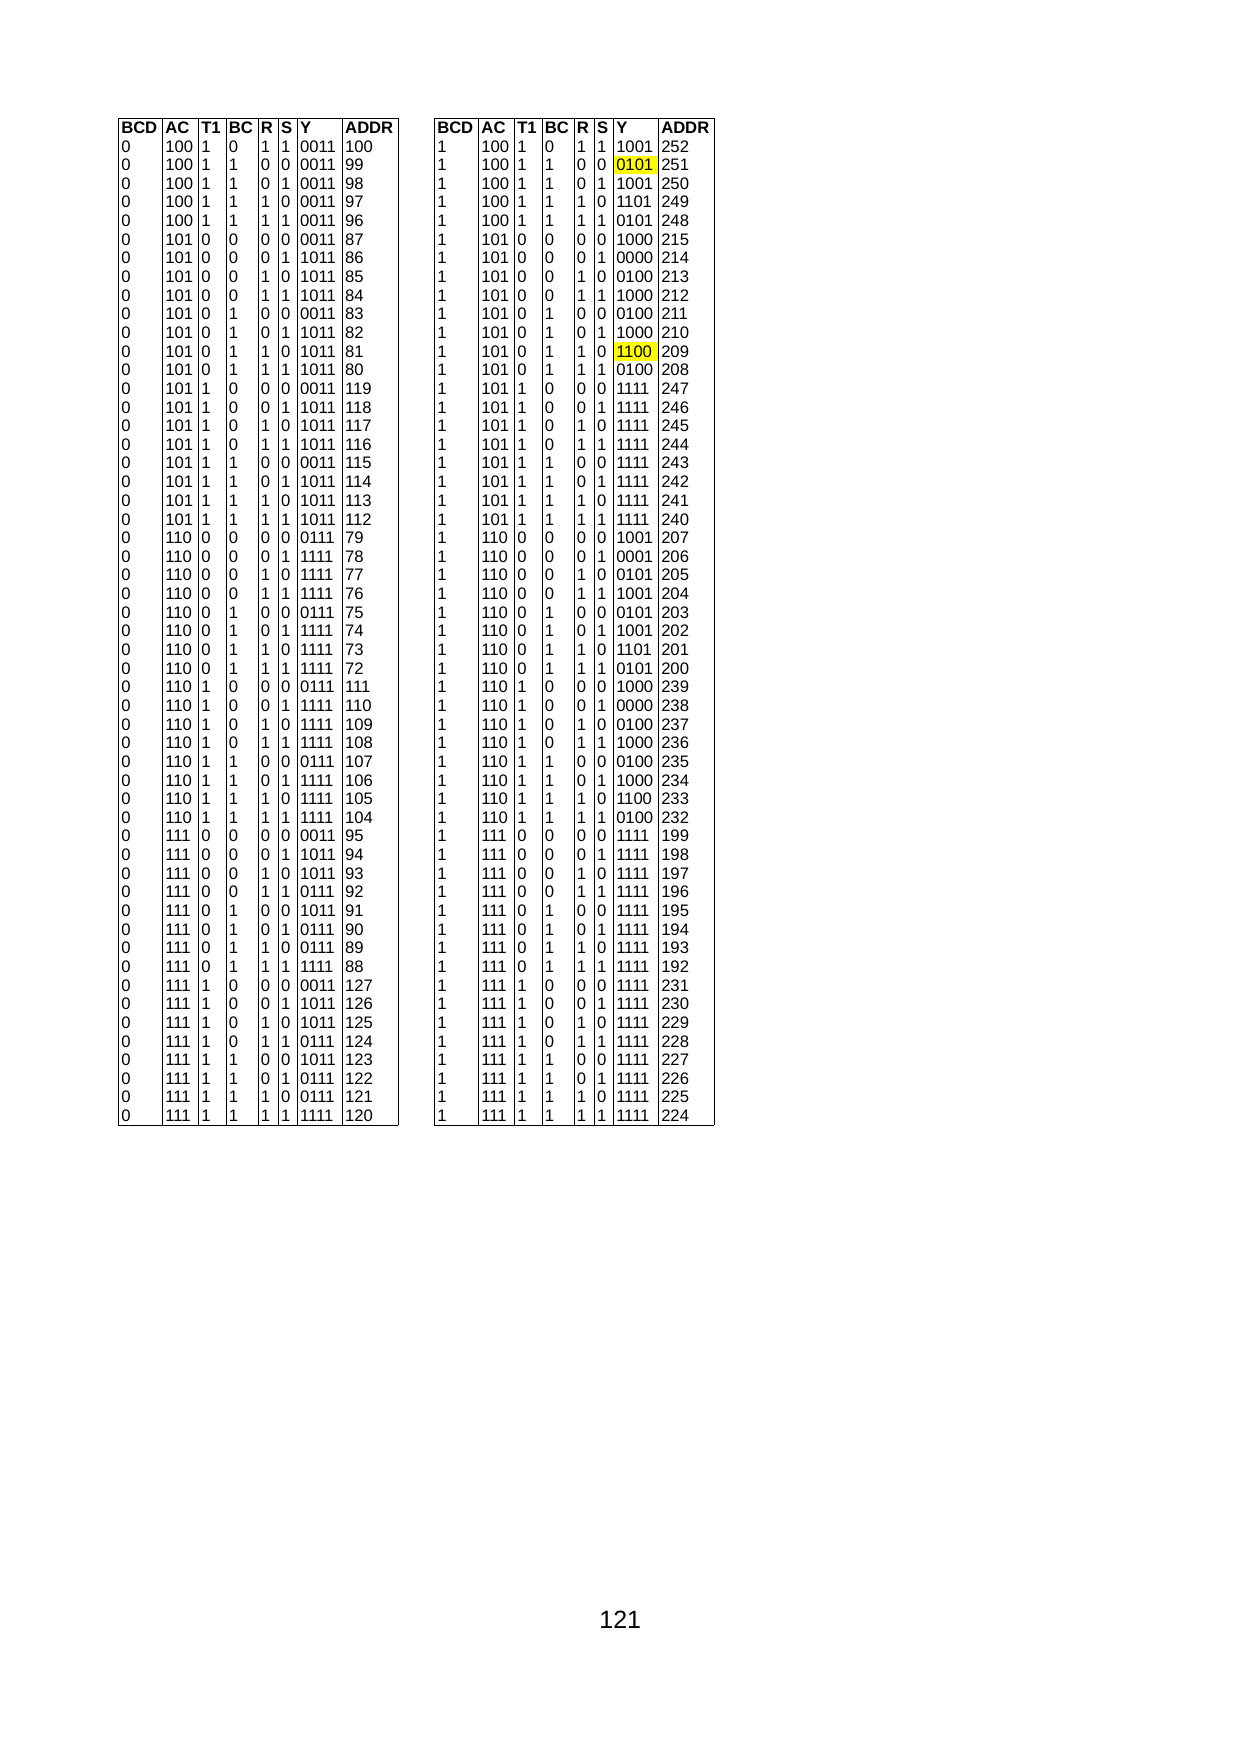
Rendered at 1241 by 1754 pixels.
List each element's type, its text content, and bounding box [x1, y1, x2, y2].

table_cell 0011 [298, 454, 342, 472]
table_cell 204 [659, 584, 714, 603]
table_cell 100 [163, 211, 198, 230]
table_cell 1 [199, 1069, 226, 1088]
table_header AC [479, 119, 514, 137]
table_cell 0 [543, 566, 574, 584]
table_cell [399, 995, 434, 1013]
table_cell 206 [659, 547, 714, 566]
table_cell 199 [659, 827, 714, 845]
table_cell 192 [659, 957, 714, 976]
table_cell 101 [163, 323, 198, 342]
table_cell 0 [575, 379, 594, 398]
table_cell 0 [543, 1013, 574, 1032]
table_cell [399, 417, 434, 435]
table_cell 1111 [298, 771, 342, 789]
table_cell 121 [343, 1088, 398, 1106]
table_cell 111 [163, 1106, 198, 1125]
table_cell 1 [199, 417, 226, 435]
table_cell 127 [343, 976, 398, 994]
table_cell 0 [575, 473, 594, 491]
table_cell 111 [479, 1032, 514, 1051]
table_cell 1111 [614, 845, 658, 864]
table_cell 1111 [298, 659, 342, 678]
table_cell 209 [659, 342, 714, 361]
table_cell 0 [515, 957, 542, 976]
table_cell 0 [259, 529, 278, 547]
table_cell 0 [119, 771, 162, 789]
table_cell 0 [279, 901, 297, 920]
table_cell 1011 [298, 510, 342, 528]
table_header [399, 118, 434, 137]
table_cell [399, 342, 434, 361]
table_cell 0 [259, 920, 278, 939]
table_cell 0111 [298, 603, 342, 622]
table_cell 1 [543, 640, 574, 659]
table_cell 0 [227, 435, 258, 454]
table_cell 1111 [298, 790, 342, 808]
table_cell 1 [435, 193, 478, 211]
table_cell 101 [479, 435, 514, 454]
table_cell 1 [435, 305, 478, 323]
table_cell 213 [659, 268, 714, 286]
table_cell 243 [659, 454, 714, 472]
table_header S [279, 119, 297, 137]
table_header BCD [435, 119, 478, 137]
table_cell 0 [595, 1088, 613, 1106]
table_cell 229 [659, 1013, 714, 1032]
table_cell 0 [279, 790, 297, 808]
table_cell 1 [227, 1088, 258, 1106]
table_cell 0 [279, 1051, 297, 1069]
table_cell 0 [119, 920, 162, 939]
table_cell 1 [435, 827, 478, 845]
table_cell 0 [279, 603, 297, 622]
table_cell 110 [163, 622, 198, 640]
table_cell 1 [435, 417, 478, 435]
table_cell 0 [227, 995, 258, 1013]
table_cell 0 [279, 379, 297, 398]
table_cell 1 [515, 193, 542, 211]
table_cell 1 [575, 510, 594, 528]
table_cell 0 [259, 454, 278, 472]
table_cell 115 [343, 454, 398, 472]
table_cell 1001 [614, 137, 658, 156]
table_cell 208 [659, 361, 714, 379]
table_cell 236 [659, 734, 714, 752]
table_cell 111 [163, 920, 198, 939]
table_cell 100 [163, 137, 198, 156]
table_cell 1 [543, 473, 574, 491]
table_cell 0 [515, 845, 542, 864]
table_cell 1 [259, 1013, 278, 1032]
table_cell 101 [163, 435, 198, 454]
table_cell 105 [343, 790, 398, 808]
table_cell 200 [659, 659, 714, 678]
table_cell 0111 [298, 752, 342, 771]
table_cell 0 [279, 305, 297, 323]
table_cell 110 [479, 752, 514, 771]
table_cell 110 [163, 566, 198, 584]
table_cell 1 [227, 659, 258, 678]
table_cell 211 [659, 305, 714, 323]
table_cell 100 [479, 156, 514, 174]
table_cell 1111 [298, 696, 342, 715]
table_cell 0 [119, 361, 162, 379]
table_cell 1 [227, 1069, 258, 1088]
table_cell 0 [119, 323, 162, 342]
table_cell 0 [575, 976, 594, 994]
table_cell 1 [543, 901, 574, 920]
table_cell 1 [279, 510, 297, 528]
table_cell 1 [199, 976, 226, 994]
table_cell 1011 [298, 1051, 342, 1069]
table_cell 101 [479, 268, 514, 286]
table_cell 86 [343, 249, 398, 267]
table_cell 0101 [614, 566, 658, 584]
table_header T1 [199, 119, 226, 137]
table_cell 1 [435, 361, 478, 379]
table_cell 110 [479, 790, 514, 808]
table_cell 1 [543, 808, 574, 827]
table_cell 0 [279, 1088, 297, 1106]
table_cell 1 [199, 510, 226, 528]
table_cell 0 [515, 603, 542, 622]
table_cell 0011 [298, 379, 342, 398]
table_cell 0 [575, 323, 594, 342]
table_cell 1 [575, 659, 594, 678]
table_cell 1 [199, 1106, 226, 1125]
table_cell 74 [343, 622, 398, 640]
table_cell 0 [543, 249, 574, 267]
table_cell 1 [435, 1051, 478, 1069]
table_cell 238 [659, 696, 714, 715]
table_cell 95 [343, 827, 398, 845]
table_cell 1 [435, 473, 478, 491]
table_cell 203 [659, 603, 714, 622]
table_cell 110 [479, 715, 514, 733]
table_cell 1 [199, 398, 226, 417]
table_cell 99 [343, 156, 398, 174]
table_cell 1 [259, 1032, 278, 1051]
table_cell 1 [259, 939, 278, 957]
table_cell 1 [515, 808, 542, 827]
table_cell 101 [479, 491, 514, 510]
table_cell 1 [575, 211, 594, 230]
table_cell 1 [259, 286, 278, 305]
table_cell 0 [119, 473, 162, 491]
table_cell 1 [435, 790, 478, 808]
table_cell 1111 [614, 883, 658, 901]
table_cell 110 [479, 622, 514, 640]
table_cell [399, 323, 434, 342]
table_cell 1 [435, 268, 478, 286]
table_cell 225 [659, 1088, 714, 1106]
table_cell 1 [543, 1069, 574, 1088]
table_cell 0 [119, 883, 162, 901]
table_cell 196 [659, 883, 714, 901]
table_cell 0111 [298, 1069, 342, 1088]
table_cell 0 [227, 286, 258, 305]
table_cell 0100 [614, 752, 658, 771]
table_cell 1 [227, 491, 258, 510]
table_cell 0 [259, 995, 278, 1013]
table_cell [399, 193, 434, 211]
table_cell 1 [543, 1088, 574, 1106]
table_cell [399, 491, 434, 510]
table_cell 101 [163, 249, 198, 267]
table_cell 101 [479, 510, 514, 528]
table_cell 1 [435, 864, 478, 883]
table_cell 0011 [298, 174, 342, 193]
table_cell 1 [227, 957, 258, 976]
table_cell 0 [595, 715, 613, 733]
table_cell 0 [543, 678, 574, 696]
table_cell [399, 435, 434, 454]
table_cell 0 [199, 901, 226, 920]
table_cell 0111 [298, 1088, 342, 1106]
table_cell 1011 [298, 491, 342, 510]
table_cell 1 [435, 211, 478, 230]
table_cell 1 [279, 622, 297, 640]
table_cell 1 [435, 603, 478, 622]
table_cell 0 [199, 547, 226, 566]
table_cell 1 [259, 864, 278, 883]
table_cell 0 [259, 696, 278, 715]
table_cell 111 [163, 1088, 198, 1106]
table_header BC [543, 119, 574, 137]
table_cell 1 [543, 1106, 574, 1125]
table_cell 1 [227, 901, 258, 920]
table_cell [399, 827, 434, 845]
table_cell 111 [163, 864, 198, 883]
table_cell 1111 [614, 901, 658, 920]
table_cell 0 [515, 939, 542, 957]
table_cell 1 [435, 734, 478, 752]
table_cell 111 [479, 920, 514, 939]
table_cell 1111 [614, 417, 658, 435]
table_cell 1111 [614, 1051, 658, 1069]
table_cell 0 [595, 939, 613, 957]
table_cell [399, 529, 434, 547]
table_cell 76 [343, 584, 398, 603]
table_cell 107 [343, 752, 398, 771]
table_cell 0 [575, 1069, 594, 1088]
table_cell 232 [659, 808, 714, 827]
table_cell 111 [163, 939, 198, 957]
table_cell 0 [279, 939, 297, 957]
table_cell 100 [343, 137, 398, 156]
table_cell 0 [119, 1106, 162, 1125]
table_cell 1 [575, 268, 594, 286]
table_cell 1 [279, 1032, 297, 1051]
table_cell 0 [279, 342, 297, 361]
table_cell [399, 566, 434, 584]
table_cell 0 [543, 529, 574, 547]
table_cell 1 [279, 584, 297, 603]
table_cell 1 [279, 920, 297, 939]
table_cell 101 [479, 342, 514, 361]
table_cell 1 [227, 473, 258, 491]
table_cell 1 [279, 659, 297, 678]
table_cell 1 [515, 1106, 542, 1125]
table_cell 0 [595, 379, 613, 398]
table_cell 0 [543, 845, 574, 864]
table_cell 87 [343, 230, 398, 249]
table_cell [399, 211, 434, 230]
table_cell 110 [163, 790, 198, 808]
table_cell 0 [119, 845, 162, 864]
table_cell 101 [163, 230, 198, 249]
table_cell 111 [479, 1051, 514, 1069]
table_cell 1 [435, 379, 478, 398]
table_cell 0 [199, 584, 226, 603]
table_cell 0 [595, 566, 613, 584]
table_cell 0 [515, 566, 542, 584]
table_cell 1 [595, 249, 613, 267]
table_cell [399, 473, 434, 491]
table_cell 1 [227, 342, 258, 361]
table_cell 1 [515, 174, 542, 193]
table_cell 0011 [298, 230, 342, 249]
table_cell 0 [119, 976, 162, 994]
table_cell 1 [543, 622, 574, 640]
table_cell 1 [543, 305, 574, 323]
table_cell 1111 [614, 379, 658, 398]
table_cell 79 [343, 529, 398, 547]
table_cell 1111 [614, 491, 658, 510]
table_cell 0 [259, 305, 278, 323]
table_cell 111 [479, 1013, 514, 1032]
table_header Y [614, 119, 658, 137]
table_cell 1111 [298, 547, 342, 566]
table_cell 1 [543, 920, 574, 939]
table_cell 111 [479, 995, 514, 1013]
table_cell 248 [659, 211, 714, 230]
table_cell 0 [227, 230, 258, 249]
table_cell 0 [515, 827, 542, 845]
table_cell 1100 [614, 342, 658, 361]
table_cell 1111 [614, 976, 658, 994]
table_header ADDR [659, 119, 714, 137]
table_cell 224 [659, 1106, 714, 1125]
table_cell 1 [543, 323, 574, 342]
table_cell 0 [119, 622, 162, 640]
table_cell 1 [435, 1106, 478, 1125]
table_cell 1 [227, 323, 258, 342]
table_cell 1 [199, 1051, 226, 1069]
table_cell 227 [659, 1051, 714, 1069]
table_cell 249 [659, 193, 714, 211]
table_cell 1 [543, 603, 574, 622]
table_cell 1 [595, 622, 613, 640]
table_cell [399, 510, 434, 528]
table_cell 1 [435, 622, 478, 640]
table_cell 0 [543, 976, 574, 994]
table_cell 0 [515, 268, 542, 286]
table_cell 0 [119, 603, 162, 622]
table_cell 110 [479, 771, 514, 789]
table_cell 1 [543, 1051, 574, 1069]
table_cell 101 [163, 379, 198, 398]
table_cell 0111 [298, 678, 342, 696]
table_cell 110 [479, 640, 514, 659]
table_cell 0 [199, 883, 226, 901]
table_cell 100 [479, 174, 514, 193]
table_cell 108 [343, 734, 398, 752]
table_cell 113 [343, 491, 398, 510]
table_cell 1 [279, 734, 297, 752]
table_cell 100 [479, 211, 514, 230]
table_cell 0 [199, 622, 226, 640]
table_cell 0 [543, 864, 574, 883]
table_cell 0 [575, 305, 594, 323]
table_cell 111 [479, 1106, 514, 1125]
table_header R [575, 119, 594, 137]
table_cell 1 [515, 398, 542, 417]
table_cell 0 [119, 510, 162, 528]
table_cell 0 [279, 268, 297, 286]
table_cell [399, 640, 434, 659]
table_cell 101 [479, 417, 514, 435]
table_cell 228 [659, 1032, 714, 1051]
table_cell 201 [659, 640, 714, 659]
table_cell 96 [343, 211, 398, 230]
table_cell 101 [479, 398, 514, 417]
table_cell 1011 [298, 417, 342, 435]
table_cell [399, 305, 434, 323]
table_cell 1111 [614, 435, 658, 454]
table_cell 251 [659, 156, 714, 174]
table_cell 101 [163, 305, 198, 323]
table_cell 1 [515, 379, 542, 398]
table_cell 1 [279, 249, 297, 267]
table_cell 0101 [614, 211, 658, 230]
table_cell 88 [343, 957, 398, 976]
table_cell [399, 790, 434, 808]
table_cell 0 [515, 305, 542, 323]
table_cell 1 [259, 417, 278, 435]
table_cell 0 [575, 547, 594, 566]
table_cell 1 [199, 211, 226, 230]
table_cell 0 [119, 864, 162, 883]
table_cell 0 [259, 323, 278, 342]
table_cell 1011 [298, 323, 342, 342]
table_cell 0 [227, 976, 258, 994]
table_cell 0 [543, 379, 574, 398]
table_cell 0011 [298, 827, 342, 845]
table_cell 1111 [614, 1013, 658, 1032]
table_cell 1 [199, 1088, 226, 1106]
table_cell 0 [259, 752, 278, 771]
table_cell 101 [479, 323, 514, 342]
table_cell 110 [163, 696, 198, 715]
table_cell 0 [119, 584, 162, 603]
table_cell 1 [259, 510, 278, 528]
table_cell 0 [595, 603, 613, 622]
table_cell 0 [199, 529, 226, 547]
table_cell 1011 [298, 995, 342, 1013]
table_cell 1 [543, 659, 574, 678]
table_cell [399, 398, 434, 417]
table_cell 0 [199, 603, 226, 622]
table_cell 0 [259, 230, 278, 249]
table_cell 1001 [614, 584, 658, 603]
table_cell 1 [515, 1013, 542, 1032]
table_cell 0 [279, 529, 297, 547]
table_cell 1011 [298, 398, 342, 417]
table_cell 1 [259, 715, 278, 733]
table_cell 202 [659, 622, 714, 640]
table_cell 1 [199, 771, 226, 789]
table_cell 1 [259, 435, 278, 454]
table_cell [399, 715, 434, 733]
table_cell 1 [259, 659, 278, 678]
table_cell 1 [595, 211, 613, 230]
table_cell 0 [543, 1032, 574, 1051]
table_cell 0 [119, 678, 162, 696]
table_cell 0 [279, 193, 297, 211]
table_cell 1 [199, 454, 226, 472]
table_cell 0 [515, 547, 542, 566]
table_cell 1 [435, 1088, 478, 1106]
table_cell 1 [279, 1069, 297, 1088]
table_cell 1011 [298, 342, 342, 361]
table_cell 0 [595, 491, 613, 510]
table_cell 1 [515, 734, 542, 752]
table_cell 0011 [298, 976, 342, 994]
table_cell 230 [659, 995, 714, 1013]
table_cell 0 [199, 230, 226, 249]
table_cell 100 [163, 156, 198, 174]
table_cell 1 [575, 435, 594, 454]
table_cell 0 [515, 249, 542, 267]
table_cell 1011 [298, 1013, 342, 1032]
table_cell 0 [515, 622, 542, 640]
table_cell 1 [515, 1069, 542, 1088]
table_cell 1111 [614, 957, 658, 976]
table_cell [399, 976, 434, 994]
table_cell 1 [595, 920, 613, 939]
table_cell 241 [659, 491, 714, 510]
table_cell 0111 [298, 529, 342, 547]
table_cell 110 [163, 734, 198, 752]
table_cell 0 [575, 603, 594, 622]
table_cell 0 [575, 174, 594, 193]
table_cell 0 [543, 137, 574, 156]
table_cell 111 [163, 1051, 198, 1069]
table_cell 101 [163, 361, 198, 379]
table_cell [399, 137, 434, 156]
table_cell 1 [435, 286, 478, 305]
table_cell 234 [659, 771, 714, 789]
table_cell 0 [515, 901, 542, 920]
table_cell 0 [119, 193, 162, 211]
table_cell 101 [479, 379, 514, 398]
table_cell 1 [575, 137, 594, 156]
table_cell 1 [515, 976, 542, 994]
table_cell 1 [435, 156, 478, 174]
table_cell 0 [595, 678, 613, 696]
table_cell 0 [279, 976, 297, 994]
table_cell 0 [119, 696, 162, 715]
table_cell 1 [199, 752, 226, 771]
table_cell 110 [163, 752, 198, 771]
table_cell 1 [595, 547, 613, 566]
table_cell 1 [435, 659, 478, 678]
table_cell 1 [227, 771, 258, 789]
table_cell 0 [595, 230, 613, 249]
table_cell 1 [259, 268, 278, 286]
table_cell 100 [163, 174, 198, 193]
table_cell 104 [343, 808, 398, 827]
table_cell [399, 174, 434, 193]
table_cell 1 [595, 174, 613, 193]
table_cell 1 [575, 417, 594, 435]
table_cell 0 [119, 566, 162, 584]
table_cell 244 [659, 435, 714, 454]
table_cell 0 [543, 883, 574, 901]
table_cell 1 [199, 1013, 226, 1032]
table_cell 0 [227, 827, 258, 845]
table_cell 0 [279, 864, 297, 883]
table_cell 1 [279, 1106, 297, 1125]
table_cell 0100 [614, 715, 658, 733]
table_cell 0 [543, 547, 574, 566]
table_cell 1 [515, 771, 542, 789]
table_cell 0 [515, 920, 542, 939]
table_cell 0101 [614, 156, 658, 174]
table_cell 114 [343, 473, 398, 491]
table_cell 212 [659, 286, 714, 305]
table_cell 0 [279, 1013, 297, 1032]
table_cell 1011 [298, 249, 342, 267]
table_cell 1 [595, 361, 613, 379]
table_cell 1 [575, 640, 594, 659]
table_cell 1 [575, 361, 594, 379]
table_cell 1 [435, 529, 478, 547]
table_cell 0 [279, 156, 297, 174]
table_cell [399, 622, 434, 640]
table_cell [399, 156, 434, 174]
table_cell 0 [575, 920, 594, 939]
table_cell 1100 [614, 790, 658, 808]
table_cell 1 [199, 808, 226, 827]
table_cell 0011 [298, 137, 342, 156]
table_cell 1 [435, 398, 478, 417]
table_cell 111 [479, 976, 514, 994]
table_cell 0111 [298, 883, 342, 901]
table_cell 0 [575, 845, 594, 864]
table_cell 0 [227, 678, 258, 696]
table_cell 110 [479, 529, 514, 547]
table_cell 0 [259, 547, 278, 566]
table_cell 111 [479, 845, 514, 864]
table_cell 1 [259, 1088, 278, 1106]
table_cell 0 [119, 491, 162, 510]
table_cell 0 [575, 622, 594, 640]
table_cell 111 [163, 827, 198, 845]
table_cell 1 [227, 939, 258, 957]
table_cell 1111 [298, 734, 342, 752]
table_cell 1 [199, 491, 226, 510]
table_cell 0 [227, 417, 258, 435]
table_cell 1011 [298, 845, 342, 864]
table_cell [399, 230, 434, 249]
table_cell [399, 286, 434, 305]
table_cell 197 [659, 864, 714, 883]
table_cell 1111 [614, 398, 658, 417]
table_cell 1 [575, 715, 594, 733]
table_cell 1011 [298, 864, 342, 883]
table_cell [399, 1106, 434, 1125]
table_cell 0 [227, 883, 258, 901]
table_cell 1001 [614, 174, 658, 193]
table_cell 1 [259, 883, 278, 901]
table_cell 110 [479, 659, 514, 678]
table_cell 101 [479, 305, 514, 323]
table_cell 0 [543, 268, 574, 286]
table_cell 0 [199, 920, 226, 939]
table_cell [399, 268, 434, 286]
table_cell 0 [119, 715, 162, 733]
table_header Y [298, 119, 342, 137]
table_cell 110 [163, 808, 198, 827]
table_cell 1111 [298, 808, 342, 827]
table_cell 0100 [614, 808, 658, 827]
table_cell 1 [575, 286, 594, 305]
table_cell 0 [199, 864, 226, 883]
table_cell 1 [435, 566, 478, 584]
table_cell 112 [343, 510, 398, 528]
table_cell 0 [279, 715, 297, 733]
table_cell 1 [543, 510, 574, 528]
table_cell 1 [259, 566, 278, 584]
table_cell 0 [259, 249, 278, 267]
table_cell 1000 [614, 323, 658, 342]
table_cell 1 [435, 640, 478, 659]
table_cell 0 [227, 696, 258, 715]
table_cell 0 [595, 342, 613, 361]
table_cell 122 [343, 1069, 398, 1088]
table_cell 0 [279, 230, 297, 249]
table_cell 1 [435, 808, 478, 827]
table_cell 1011 [298, 286, 342, 305]
table_cell 111 [163, 1013, 198, 1032]
table_cell 0 [575, 995, 594, 1013]
table_cell 1111 [298, 957, 342, 976]
table_cell 0 [595, 790, 613, 808]
table_cell 1 [279, 435, 297, 454]
table_cell 1 [259, 584, 278, 603]
table_cell 0 [199, 640, 226, 659]
table_cell 0 [543, 584, 574, 603]
table_cell 0 [543, 715, 574, 733]
table_cell 1 [575, 491, 594, 510]
table_cell 111 [479, 901, 514, 920]
table_cell 0 [595, 864, 613, 883]
table_cell 111 [163, 1032, 198, 1051]
table_cell 1111 [298, 640, 342, 659]
table_cell 252 [659, 137, 714, 156]
table_cell 1 [515, 491, 542, 510]
table_cell 1 [435, 230, 478, 249]
table_cell 0 [259, 379, 278, 398]
table_cell 0 [259, 976, 278, 994]
table_cell 1 [595, 957, 613, 976]
table_cell 0 [227, 1032, 258, 1051]
table_cell 1 [515, 1051, 542, 1069]
table_cell 1 [227, 790, 258, 808]
table_cell 101 [479, 454, 514, 472]
table_cell 0 [515, 584, 542, 603]
table_cell 101 [163, 286, 198, 305]
table_cell 1 [595, 137, 613, 156]
table_cell 110 [479, 603, 514, 622]
table_cell 240 [659, 510, 714, 528]
table_cell 0 [119, 752, 162, 771]
table_cell 0 [595, 1013, 613, 1032]
table_cell 0 [119, 995, 162, 1013]
table_cell 0 [227, 864, 258, 883]
table_cell 0 [575, 249, 594, 267]
table_cell 1 [435, 939, 478, 957]
table_cell 226 [659, 1069, 714, 1088]
table_cell 0 [543, 734, 574, 752]
table_cell 1 [199, 696, 226, 715]
table_cell 0 [199, 566, 226, 584]
table_cell 1 [435, 995, 478, 1013]
table_cell 110 [479, 734, 514, 752]
table_cell 101 [163, 491, 198, 510]
table_cell 0 [119, 957, 162, 976]
table_cell 100 [479, 193, 514, 211]
table_cell 0 [227, 845, 258, 864]
table_cell [399, 808, 434, 827]
table_cell 1 [595, 398, 613, 417]
table_cell 1 [259, 808, 278, 827]
table_cell 195 [659, 901, 714, 920]
table_cell 1001 [614, 622, 658, 640]
table_cell 1 [575, 734, 594, 752]
table_cell 0 [543, 696, 574, 715]
table_cell 0111 [298, 939, 342, 957]
table_cell 1 [515, 678, 542, 696]
table_cell 0 [259, 827, 278, 845]
table_cell 111 [479, 1088, 514, 1106]
table_cell 1 [227, 752, 258, 771]
table_cell 1 [515, 510, 542, 528]
table_cell 1 [575, 193, 594, 211]
table_cell 1 [595, 696, 613, 715]
table_cell 0 [199, 286, 226, 305]
table_cell 1 [279, 361, 297, 379]
table_cell 0011 [298, 211, 342, 230]
table_cell 1 [227, 640, 258, 659]
table_cell 101 [163, 473, 198, 491]
table_cell 1000 [614, 286, 658, 305]
table_cell 1 [435, 752, 478, 771]
table_cell 0 [575, 529, 594, 547]
table_cell 1 [227, 1106, 258, 1125]
table_cell 111 [479, 1069, 514, 1088]
table_cell 0 [227, 398, 258, 417]
table_cell 0 [259, 174, 278, 193]
table_cell 0 [199, 305, 226, 323]
table_cell 77 [343, 566, 398, 584]
table_cell [399, 901, 434, 920]
table_cell 0 [119, 211, 162, 230]
table_cell 1 [279, 398, 297, 417]
table_cell 0 [259, 622, 278, 640]
table_cell 1 [575, 883, 594, 901]
table_cell 0 [279, 752, 297, 771]
table_cell 111 [163, 957, 198, 976]
table_cell 1111 [614, 920, 658, 939]
table_cell 0 [227, 566, 258, 584]
table_cell 101 [479, 473, 514, 491]
table_cell [399, 752, 434, 771]
table_cell 110 [163, 678, 198, 696]
table_cell 1 [575, 939, 594, 957]
table_cell 0 [227, 1013, 258, 1032]
table_cell 0 [119, 659, 162, 678]
table_cell 1 [595, 1032, 613, 1051]
table_cell 1 [575, 864, 594, 883]
table_cell 1 [595, 584, 613, 603]
table_cell 0111 [298, 920, 342, 939]
table_cell 111 [479, 957, 514, 976]
table_cell 1 [199, 379, 226, 398]
table_cell 1 [435, 584, 478, 603]
table_cell 0 [595, 417, 613, 435]
table_cell 0011 [298, 193, 342, 211]
table_cell 1 [595, 883, 613, 901]
table_cell 80 [343, 361, 398, 379]
table_cell 1111 [298, 622, 342, 640]
table_cell 109 [343, 715, 398, 733]
table_cell 101 [163, 342, 198, 361]
table_cell 1000 [614, 771, 658, 789]
table_cell 0 [575, 398, 594, 417]
table_cell 97 [343, 193, 398, 211]
table_cell 1 [199, 734, 226, 752]
table_cell 246 [659, 398, 714, 417]
table_cell 0 [119, 529, 162, 547]
table_cell 0101 [614, 603, 658, 622]
table_cell 124 [343, 1032, 398, 1051]
table_cell 0 [119, 808, 162, 827]
table_cell 1 [435, 715, 478, 733]
table_header S [595, 119, 613, 137]
table_cell 0 [515, 323, 542, 342]
table_cell 1 [227, 920, 258, 939]
table_cell 0 [119, 901, 162, 920]
table_cell 1 [543, 361, 574, 379]
table_cell 0111 [298, 1032, 342, 1051]
table_cell 0 [227, 379, 258, 398]
table_cell [399, 696, 434, 715]
table_cell 1011 [298, 901, 342, 920]
table_cell 0 [575, 1051, 594, 1069]
table_cell 101 [479, 286, 514, 305]
table_cell 237 [659, 715, 714, 733]
table_cell 0 [259, 156, 278, 174]
table_cell 1 [199, 678, 226, 696]
table_cell 84 [343, 286, 398, 305]
table_cell 0 [575, 696, 594, 715]
table_cell 1101 [614, 640, 658, 659]
table_cell 0 [119, 939, 162, 957]
table_cell 1 [595, 771, 613, 789]
table_cell 0 [199, 939, 226, 957]
table_cell 1 [279, 995, 297, 1013]
table_cell [399, 1051, 434, 1069]
table_cell [399, 883, 434, 901]
table_cell [399, 379, 434, 398]
table_cell 1 [279, 808, 297, 827]
table_cell 1111 [298, 1106, 342, 1125]
table_cell 0 [227, 529, 258, 547]
table_cell 110 [479, 696, 514, 715]
table_cell 1 [595, 510, 613, 528]
table_cell 1 [227, 622, 258, 640]
table_cell 0 [199, 659, 226, 678]
table_cell 1011 [298, 268, 342, 286]
table_cell 1 [515, 435, 542, 454]
table_cell 1 [543, 939, 574, 957]
table_cell 1 [227, 1051, 258, 1069]
table_cell 0 [119, 1013, 162, 1032]
table_cell 0 [575, 156, 594, 174]
table_header BC [227, 119, 258, 137]
table_cell [399, 734, 434, 752]
table_cell 0 [515, 361, 542, 379]
table_cell 111 [163, 883, 198, 901]
table_cell 0 [595, 156, 613, 174]
table_cell 0 [199, 249, 226, 267]
table_cell 0 [119, 286, 162, 305]
table_cell 92 [343, 883, 398, 901]
table_cell 1 [435, 678, 478, 696]
table_cell 1 [259, 342, 278, 361]
table_cell 1 [279, 845, 297, 864]
table_cell 110 [163, 584, 198, 603]
table_cell 0 [259, 678, 278, 696]
table_cell 0 [259, 473, 278, 491]
table_cell 0 [119, 1051, 162, 1069]
table_cell 0 [259, 901, 278, 920]
table_cell 111 [479, 939, 514, 957]
table_cell 0 [119, 734, 162, 752]
table_cell 1 [435, 696, 478, 715]
table_cell 117 [343, 417, 398, 435]
table_cell 1 [279, 211, 297, 230]
table_cell 78 [343, 547, 398, 566]
table_cell 111 [479, 864, 514, 883]
table_cell [399, 771, 434, 789]
table_cell 1 [543, 174, 574, 193]
table_cell 0 [515, 864, 542, 883]
table_cell 1 [515, 1032, 542, 1051]
table_cell [399, 1088, 434, 1106]
table_cell 110 [163, 547, 198, 566]
table_cell 1 [543, 771, 574, 789]
table_cell 0 [199, 268, 226, 286]
table_cell 1 [259, 211, 278, 230]
table_cell 0 [595, 640, 613, 659]
table_cell 1 [227, 193, 258, 211]
table_cell [399, 864, 434, 883]
table_cell 0 [279, 566, 297, 584]
table_cell 250 [659, 174, 714, 193]
table_cell 1111 [614, 827, 658, 845]
table_cell 1 [259, 491, 278, 510]
table_cell 0 [259, 1069, 278, 1088]
table_cell 0 [543, 230, 574, 249]
table_cell 1 [259, 790, 278, 808]
table_cell 1 [595, 323, 613, 342]
table_cell 1 [259, 1106, 278, 1125]
table_cell 0 [119, 379, 162, 398]
table_cell 101 [163, 398, 198, 417]
table_cell 1 [595, 1069, 613, 1088]
table_cell 1 [515, 752, 542, 771]
table_cell 1 [595, 995, 613, 1013]
table_cell 214 [659, 249, 714, 267]
table_cell 101 [479, 249, 514, 267]
table_cell [399, 845, 434, 864]
table_cell 0 [515, 529, 542, 547]
table_cell 91 [343, 901, 398, 920]
table_cell 0 [119, 268, 162, 286]
table_cell 110 [163, 659, 198, 678]
table_cell 110 [479, 584, 514, 603]
table_cell 0101 [614, 659, 658, 678]
table_cell 116 [343, 435, 398, 454]
table_cell 1 [435, 976, 478, 994]
table_cell 1 [435, 957, 478, 976]
table_cell 120 [343, 1106, 398, 1125]
table_cell 205 [659, 566, 714, 584]
table_cell 0 [119, 790, 162, 808]
table_cell 1000 [614, 230, 658, 249]
table_cell 1 [515, 1088, 542, 1106]
table_cell 0 [595, 454, 613, 472]
table_cell 0 [543, 417, 574, 435]
table_cell 1 [575, 808, 594, 827]
table_cell 1 [543, 957, 574, 976]
table_cell 1111 [614, 510, 658, 528]
table_cell 111 [343, 678, 398, 696]
table_cell 1 [575, 342, 594, 361]
table_cell 1 [279, 137, 297, 156]
table_cell 0 [595, 976, 613, 994]
table_cell 0 [595, 827, 613, 845]
table_cell 1 [515, 696, 542, 715]
table_cell 0 [119, 174, 162, 193]
table_cell 1011 [298, 435, 342, 454]
table_cell 110 [163, 771, 198, 789]
table_cell 1 [259, 361, 278, 379]
table_cell 83 [343, 305, 398, 323]
table_cell 215 [659, 230, 714, 249]
table_cell [399, 454, 434, 472]
table_cell [399, 547, 434, 566]
table_cell 0 [575, 771, 594, 789]
table_cell 100 [163, 193, 198, 211]
table_cell 1 [435, 342, 478, 361]
table_cell 0 [119, 249, 162, 267]
table_cell 1 [435, 920, 478, 939]
table_cell 1 [279, 473, 297, 491]
table_cell 1 [279, 286, 297, 305]
table_cell 1 [435, 1013, 478, 1032]
table_cell 1 [199, 193, 226, 211]
table_cell 1 [435, 1069, 478, 1088]
table_cell 1 [199, 473, 226, 491]
table_cell 111 [163, 1069, 198, 1088]
table_cell 110 [479, 547, 514, 566]
table_cell 98 [343, 174, 398, 193]
table_cell 1 [435, 901, 478, 920]
table_cell 0 [515, 883, 542, 901]
table_header R [259, 119, 278, 137]
table_cell 1111 [298, 584, 342, 603]
table_cell 0 [199, 342, 226, 361]
table_cell 1 [199, 174, 226, 193]
table_cell 1 [227, 510, 258, 528]
table_cell 0 [119, 1088, 162, 1106]
table_cell 0 [279, 491, 297, 510]
table_cell 0 [279, 827, 297, 845]
table_cell 1 [595, 286, 613, 305]
table_cell 1 [435, 845, 478, 864]
table_cell 0 [595, 1051, 613, 1069]
table_cell 119 [343, 379, 398, 398]
table_cell 1 [259, 957, 278, 976]
table_cell 1 [575, 1088, 594, 1106]
table_cell 110 [479, 808, 514, 827]
table_cell 0 [575, 752, 594, 771]
table_cell 0 [199, 845, 226, 864]
table_cell 1 [515, 715, 542, 733]
table_cell 0 [575, 454, 594, 472]
table_cell 1111 [614, 1069, 658, 1088]
table_cell 1 [595, 473, 613, 491]
table_cell [399, 361, 434, 379]
table_cell 125 [343, 1013, 398, 1032]
table_cell 0 [515, 286, 542, 305]
table_cell 1 [543, 342, 574, 361]
table_cell 0011 [298, 305, 342, 323]
table_cell 1111 [614, 1088, 658, 1106]
table_cell 0 [119, 137, 162, 156]
table_cell 101 [479, 230, 514, 249]
table_cell 1 [595, 734, 613, 752]
table_cell 0 [515, 659, 542, 678]
table_cell 0 [119, 230, 162, 249]
table_cell 1111 [298, 566, 342, 584]
table_cell 1 [227, 211, 258, 230]
table_cell 1 [259, 734, 278, 752]
table_cell 0 [199, 323, 226, 342]
table_cell 1 [515, 473, 542, 491]
table_cell 0000 [614, 696, 658, 715]
table_cell 0 [595, 193, 613, 211]
table_cell [399, 920, 434, 939]
table_cell 0 [119, 305, 162, 323]
table_cell 210 [659, 323, 714, 342]
table_cell 0 [259, 603, 278, 622]
table_cell 111 [479, 827, 514, 845]
table_cell 1 [575, 566, 594, 584]
table_cell 1 [259, 137, 278, 156]
table_cell 1111 [614, 939, 658, 957]
table_cell 1 [515, 156, 542, 174]
table_cell 1 [515, 995, 542, 1013]
table_cell 1 [515, 417, 542, 435]
table_cell 207 [659, 529, 714, 547]
table_cell 1 [543, 211, 574, 230]
table_cell 1 [515, 454, 542, 472]
table_cell 1 [543, 454, 574, 472]
table_cell [399, 939, 434, 957]
table_cell 1 [435, 249, 478, 267]
table_cell 111 [163, 845, 198, 864]
table_cell 1 [435, 771, 478, 789]
table_cell 0 [119, 435, 162, 454]
table_cell 1111 [614, 864, 658, 883]
table_cell 1 [227, 361, 258, 379]
table_cell 0 [543, 398, 574, 417]
table_cell 194 [659, 920, 714, 939]
table_cell 1 [543, 193, 574, 211]
table_cell 118 [343, 398, 398, 417]
table_cell 94 [343, 845, 398, 864]
table_cell 0 [595, 752, 613, 771]
table_cell 0 [595, 901, 613, 920]
table_cell 110 [163, 640, 198, 659]
table_cell 0 [543, 435, 574, 454]
table_cell 101 [479, 361, 514, 379]
table_header AC [163, 119, 198, 137]
table_cell [399, 957, 434, 976]
table_cell 1 [595, 659, 613, 678]
table_cell [399, 1069, 434, 1088]
table_cell 0 [227, 249, 258, 267]
table_cell 193 [659, 939, 714, 957]
table_cell 111 [163, 901, 198, 920]
table_cell 1111 [614, 473, 658, 491]
table_cell 1 [199, 715, 226, 733]
table_cell [399, 249, 434, 267]
table_cell 0 [119, 156, 162, 174]
table_cell 110 [163, 529, 198, 547]
table_cell 75 [343, 603, 398, 622]
table_cell 0 [119, 547, 162, 566]
table_cell 100 [479, 137, 514, 156]
table_cell 1 [543, 156, 574, 174]
table_cell 1 [435, 454, 478, 472]
table_cell 0 [279, 454, 297, 472]
table_cell 82 [343, 323, 398, 342]
table_header ADDR [343, 119, 398, 137]
table_cell 1 [227, 174, 258, 193]
table_cell 1 [595, 435, 613, 454]
table_cell [399, 1032, 434, 1051]
table_cell 0 [227, 547, 258, 566]
table_header BCD [119, 119, 162, 137]
table_cell 73 [343, 640, 398, 659]
table_cell 0 [515, 640, 542, 659]
table_cell 111 [479, 883, 514, 901]
table_cell 0 [543, 827, 574, 845]
table_cell 0 [259, 398, 278, 417]
table_cell 1 [575, 957, 594, 976]
table_cell 101 [163, 454, 198, 472]
table_cell 106 [343, 771, 398, 789]
table_cell 1111 [614, 454, 658, 472]
table_cell 0 [119, 1032, 162, 1051]
table_cell 0 [199, 361, 226, 379]
table_cell 72 [343, 659, 398, 678]
table_cell 126 [343, 995, 398, 1013]
table_cell 1 [199, 435, 226, 454]
table_cell 81 [343, 342, 398, 361]
table_cell 245 [659, 417, 714, 435]
table_cell 123 [343, 1051, 398, 1069]
table_cell [399, 603, 434, 622]
table_cell 0 [543, 995, 574, 1013]
table_header T1 [515, 119, 542, 137]
table_cell 1 [279, 883, 297, 901]
table_cell 242 [659, 473, 714, 491]
table_cell 1 [199, 137, 226, 156]
table_cell 89 [343, 939, 398, 957]
table_cell 1111 [298, 715, 342, 733]
table_cell 1 [279, 174, 297, 193]
table_cell 0 [515, 230, 542, 249]
table_cell 0 [575, 230, 594, 249]
table_cell 0 [119, 827, 162, 845]
table_cell 1011 [298, 361, 342, 379]
table_cell 0 [119, 1069, 162, 1088]
table_cell 0100 [614, 268, 658, 286]
table_cell 1111 [614, 1106, 658, 1125]
table_cell 1 [543, 790, 574, 808]
table_cell 1101 [614, 193, 658, 211]
table_cell 1 [199, 1032, 226, 1051]
table_cell 0 [227, 734, 258, 752]
table_cell 1 [575, 790, 594, 808]
table_cell 110 [479, 678, 514, 696]
table_cell 0 [575, 827, 594, 845]
table_cell 0 [119, 398, 162, 417]
table_cell 1000 [614, 734, 658, 752]
table_cell 1 [595, 808, 613, 827]
table_cell 0 [199, 827, 226, 845]
table_cell 1 [227, 454, 258, 472]
table_cell 0000 [614, 249, 658, 267]
table_cell 111 [163, 995, 198, 1013]
table_cell 90 [343, 920, 398, 939]
table_cell 110 [343, 696, 398, 715]
table_cell 239 [659, 678, 714, 696]
table_cell 0 [259, 1051, 278, 1069]
table_cell 0 [227, 268, 258, 286]
table_cell 0 [575, 678, 594, 696]
table_cell 101 [163, 510, 198, 528]
table_cell 0100 [614, 361, 658, 379]
table_cell 0 [227, 137, 258, 156]
table_cell 0 [199, 957, 226, 976]
table_cell 1 [435, 510, 478, 528]
table_cell 1000 [614, 678, 658, 696]
table_cell 1 [435, 883, 478, 901]
table_cell 233 [659, 790, 714, 808]
table_cell 1 [435, 435, 478, 454]
table_cell 1 [515, 137, 542, 156]
table_cell [399, 1013, 434, 1032]
table_cell 1 [595, 845, 613, 864]
table_cell 1 [575, 1106, 594, 1125]
table_cell 1 [435, 547, 478, 566]
table_cell 198 [659, 845, 714, 864]
table_cell 0 [227, 715, 258, 733]
table_cell 0 [259, 845, 278, 864]
table_cell 110 [163, 715, 198, 733]
table_cell 111 [163, 976, 198, 994]
table_cell 0 [119, 454, 162, 472]
table_cell 1 [227, 305, 258, 323]
table_cell 0 [515, 342, 542, 361]
table_cell 101 [163, 417, 198, 435]
table_cell 0 [279, 678, 297, 696]
table_cell 0 [595, 529, 613, 547]
table_cell 1 [435, 491, 478, 510]
table_cell 1 [595, 1106, 613, 1125]
table_cell 247 [659, 379, 714, 398]
table_cell [399, 584, 434, 603]
table_cell 1 [199, 790, 226, 808]
table_cell 0 [119, 640, 162, 659]
table_cell 1 [575, 1013, 594, 1032]
table_cell 1 [515, 211, 542, 230]
table_cell 1 [435, 323, 478, 342]
table_cell 1 [199, 995, 226, 1013]
table_cell 101 [163, 268, 198, 286]
table_cell 0 [259, 771, 278, 789]
table_cell 110 [479, 566, 514, 584]
table_cell 231 [659, 976, 714, 994]
table_cell 1 [227, 156, 258, 174]
table_cell 0 [279, 640, 297, 659]
table_cell 1 [515, 790, 542, 808]
table_cell 0 [575, 901, 594, 920]
table_cell 0 [279, 417, 297, 435]
table_cell 1 [279, 323, 297, 342]
table_cell 0 [595, 305, 613, 323]
table_cell 1 [227, 603, 258, 622]
table_cell 1 [279, 771, 297, 789]
table_cell 1 [575, 1032, 594, 1051]
table_cell 1 [435, 174, 478, 193]
table_cell [399, 678, 434, 696]
table_cell 1 [199, 156, 226, 174]
table_cell [399, 659, 434, 678]
table_cell 0001 [614, 547, 658, 566]
table_cell 85 [343, 268, 398, 286]
table_cell 1 [575, 584, 594, 603]
table_cell 1 [543, 491, 574, 510]
table_cell 1111 [614, 995, 658, 1013]
table_cell 1 [279, 547, 297, 566]
table_cell 93 [343, 864, 398, 883]
table_cell 0 [595, 268, 613, 286]
table_cell 110 [163, 603, 198, 622]
table_cell 1 [227, 808, 258, 827]
table_cell 0 [543, 286, 574, 305]
table_cell 1111 [614, 1032, 658, 1051]
table_cell 1 [435, 1032, 478, 1051]
table_cell 1 [279, 696, 297, 715]
table_cell 0 [119, 417, 162, 435]
table_cell 1 [259, 640, 278, 659]
table_cell 1 [279, 957, 297, 976]
table_cell 1011 [298, 473, 342, 491]
table_cell 1 [435, 137, 478, 156]
table_cell 1 [543, 752, 574, 771]
table_cell 235 [659, 752, 714, 771]
table_cell 0 [227, 584, 258, 603]
table_cell 1001 [614, 529, 658, 547]
table_cell 1 [259, 193, 278, 211]
table_cell 0011 [298, 156, 342, 174]
table_cell 0 [119, 342, 162, 361]
table_cell 0100 [614, 305, 658, 323]
